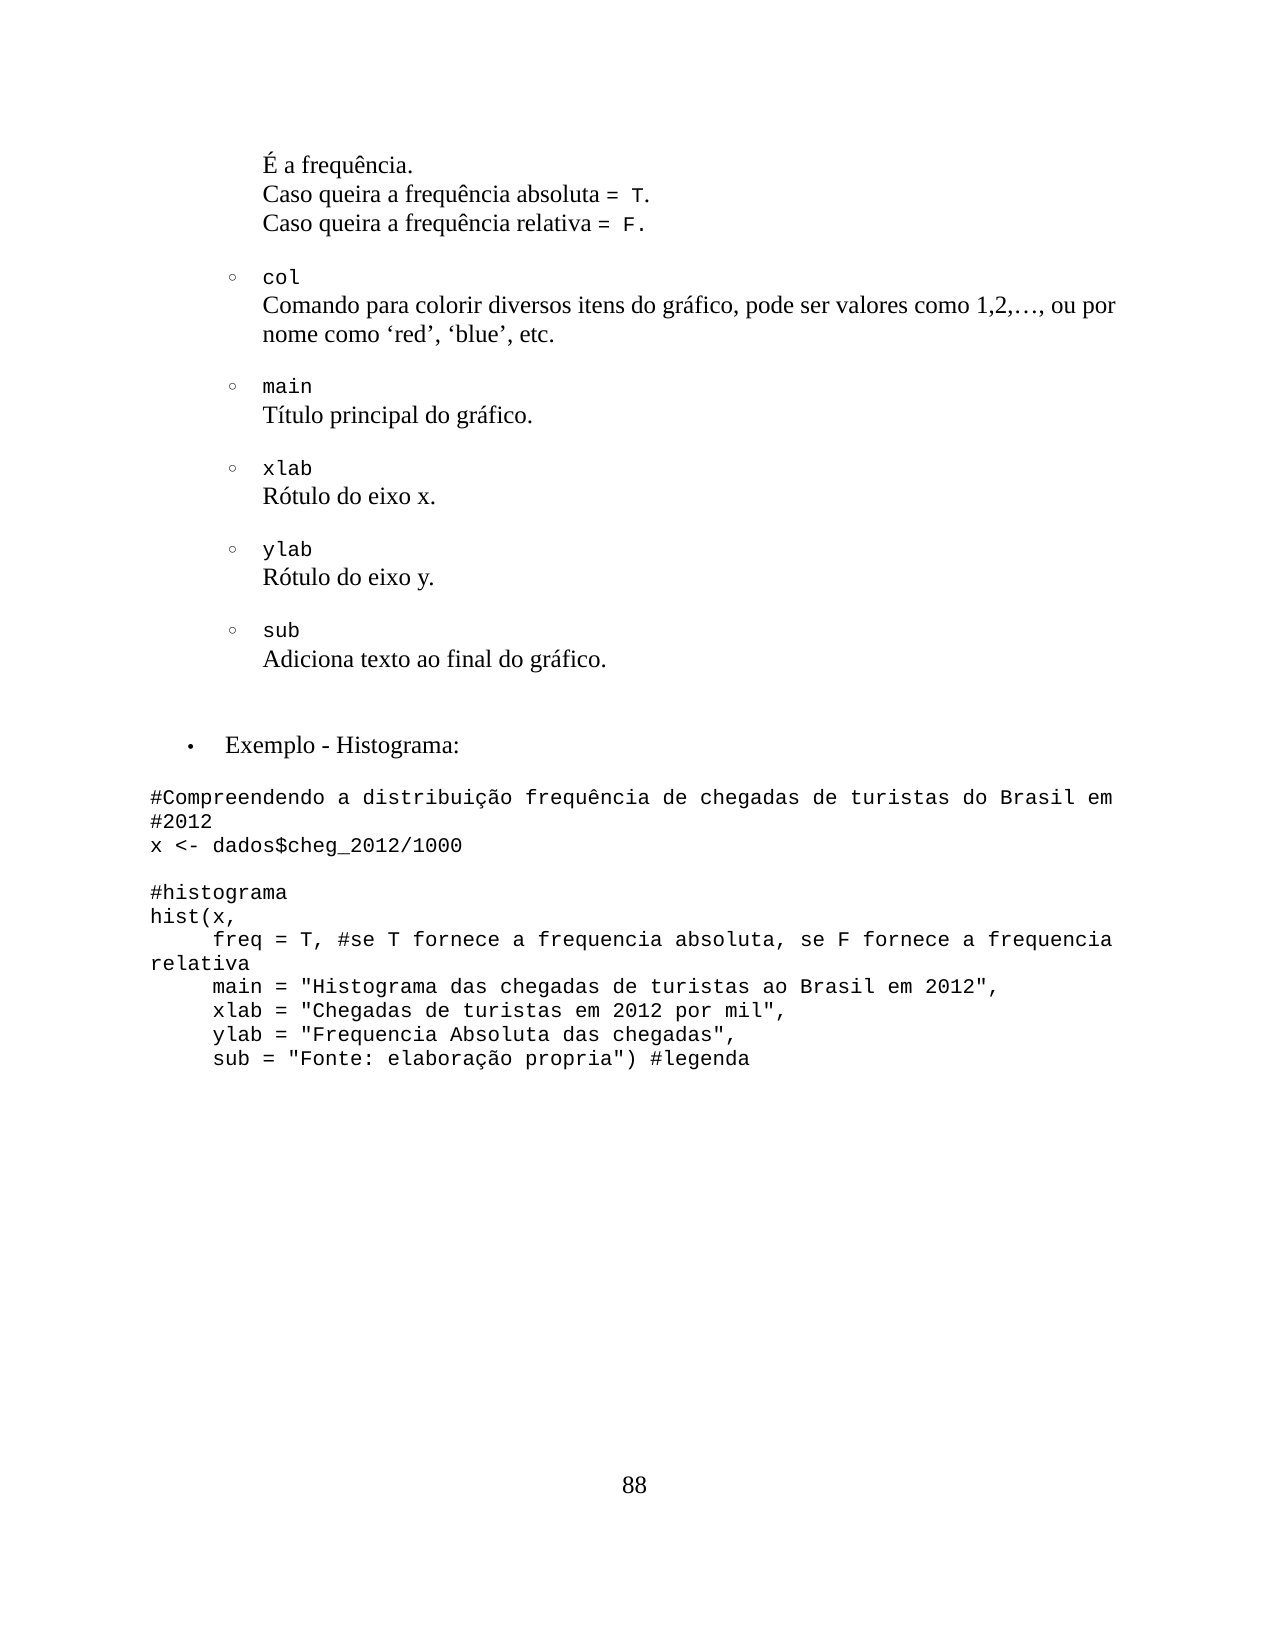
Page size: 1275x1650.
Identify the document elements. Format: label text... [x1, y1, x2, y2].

list sub Adiciona texto ao final do gráfico. [225, 620, 1125, 701]
list main Título principal do gráfico. [225, 377, 1125, 458]
text main = "Histograma das chegadas de turistas ao Brasil em 2012", [150, 977, 1125, 1000]
text #2012 [150, 811, 1125, 835]
text #histograma [150, 882, 1125, 906]
list col Comando para colorir diversos itens do gráfico, pode ser valores como 1,2,…, ou por nome como ‘red’, ‘blue’, etc. [225, 267, 1125, 377]
text sub = "Fonte: elaboração propria") #legenda [150, 1047, 1125, 1071]
list xlab Rótulo do eixo x. [225, 458, 1125, 539]
text freq = T, #se T fornece a frequencia absoluta, se F fornece a frequencia relativa [150, 929, 1125, 977]
list freq É a frequência. Caso queira a frequência absoluta = T. Caso queira a frequência relativa = F. [225, 150, 1125, 267]
text hist(x, [150, 906, 1125, 929]
text xlab = "Chegadas de turistas em 2012 por mil", [150, 1000, 1125, 1024]
text #Compreendendo a distribuição frequência de chegadas de turistas do Brasil em [150, 787, 1125, 811]
text ylab = "Frequencia Absoluta das chegadas", [150, 1024, 1125, 1047]
list ylab Rótulo do eixo y. [225, 539, 1125, 620]
text x <- dados$cheg_2012/1000 [150, 835, 1125, 858]
list Exemplo - Histograma: [187, 730, 1125, 787]
